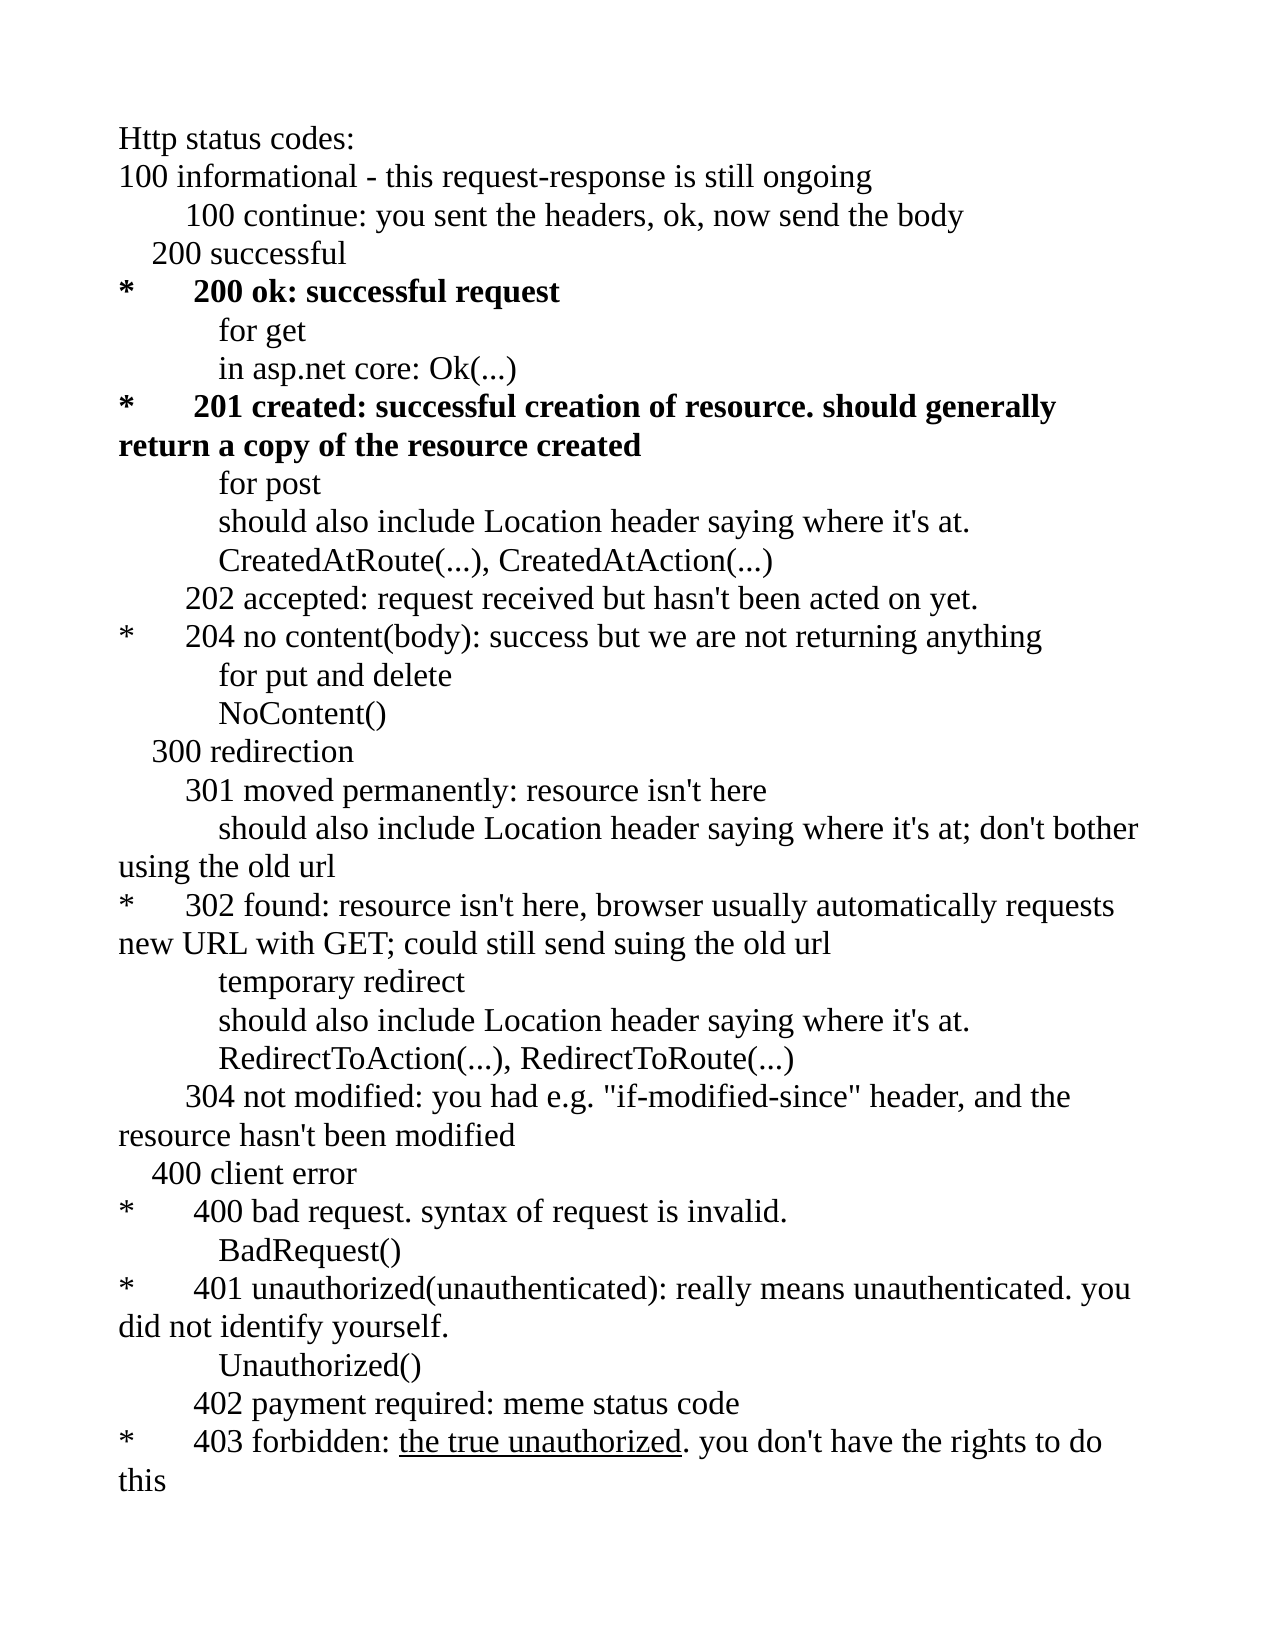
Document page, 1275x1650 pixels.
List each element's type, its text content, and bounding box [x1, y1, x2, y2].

text * 400 bad request. syntax of request is invalid. [118, 1191, 1157, 1230]
text Http status codes: [118, 118, 1157, 156]
text for put and delete [118, 655, 1157, 693]
text 300 redirection [118, 731, 1157, 770]
text for post [118, 463, 1157, 501]
text temporary redirect [118, 961, 1157, 1000]
text 304 not modified: you had e.g. "if-modified-since" header, and the resource hasn't been modified [118, 1076, 1157, 1153]
text should also include Location header saying where it's at. [118, 1000, 1157, 1038]
text for get [118, 310, 1157, 348]
text Unauthorized() [118, 1345, 1157, 1383]
text * 302 found: resource isn't here, browser usually automatically requests new URL with GET; could still send suing the old url [118, 885, 1157, 961]
text * 403 forbidden: the true unauthorized. you don't have the rights to do this [118, 1421, 1157, 1498]
text 100 informational - this request-response is still ongoing [118, 156, 1157, 195]
text 400 client error [118, 1153, 1157, 1191]
text 402 payment required: meme status code [118, 1383, 1157, 1421]
text CreatedAtRoute(...), CreatedAtAction(...) [118, 540, 1157, 578]
text should also include Location header saying where it's at; don't bother using the old url [118, 808, 1157, 885]
text 202 accepted: request received but hasn't been acted on yet. [118, 578, 1157, 616]
text 100 continue: you sent the headers, ok, now send the body [118, 195, 1157, 233]
text 301 moved permanently: resource isn't here [118, 770, 1157, 808]
text NoContent() [118, 693, 1157, 731]
text * 204 no content(body): success but we are not returning anything [118, 616, 1157, 655]
text * 401 unauthorized(unauthenticated): really means unauthenticated. you did not identify yourself. [118, 1268, 1157, 1345]
text BadRequest() [118, 1230, 1157, 1268]
text in asp.net core: Ok(...) [118, 348, 1157, 386]
text 200 successful [118, 233, 1157, 271]
text * 201 created: successful creation of resource. should generally return a copy of the resource created [118, 386, 1157, 463]
text * 200 ok: successful request [118, 271, 1157, 310]
text should also include Location header saying where it's at. [118, 501, 1157, 540]
text RedirectToAction(...), RedirectToRoute(...) [118, 1038, 1157, 1076]
